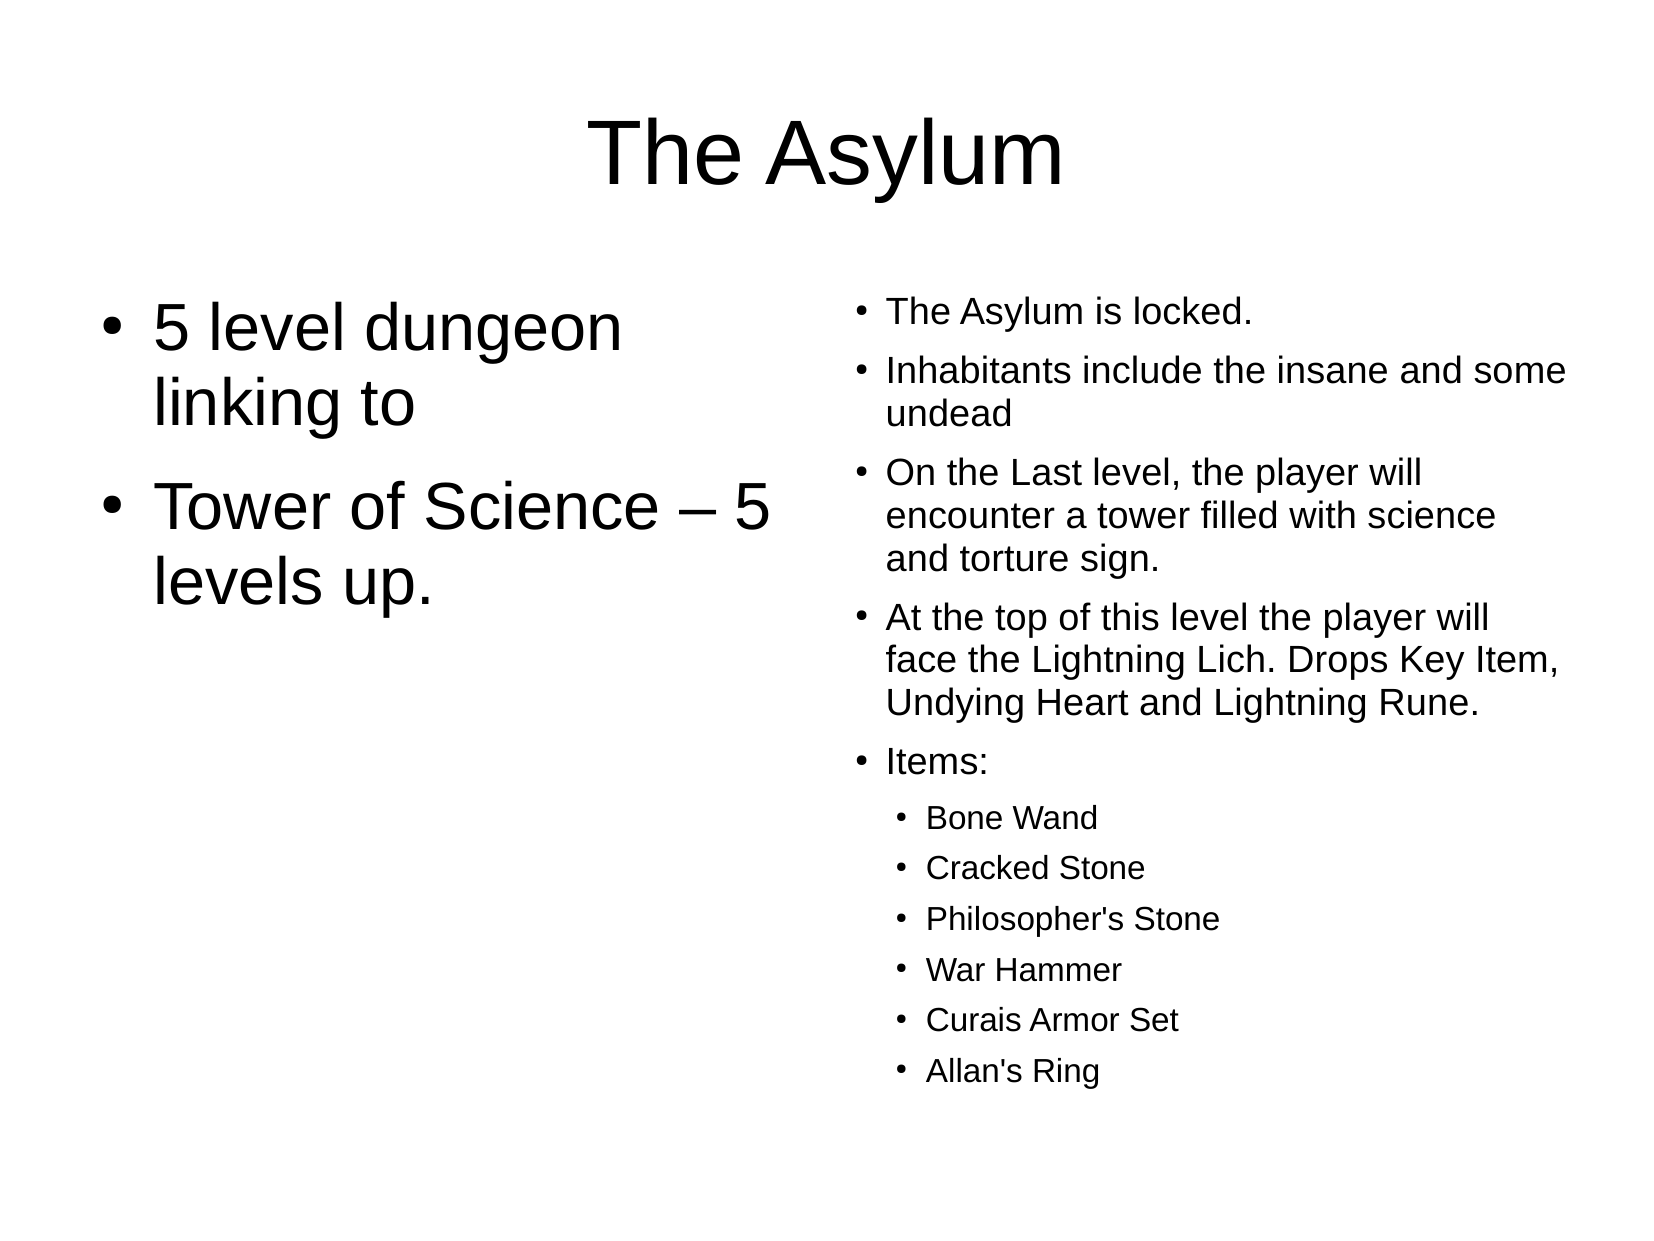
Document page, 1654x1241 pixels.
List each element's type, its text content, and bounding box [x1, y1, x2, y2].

list 5 level dungeon linking to Tower of Science – 5 levels up. [82, 290, 809, 1109]
title The Asylum [82, 56, 1571, 250]
list The Asylum is locked. Inhabitants include the insane and some undead On the Last level, the player will encounter a tower filled with science and torture sign. At the top of this level the player will face the Lightning Lich. Drops Key Item, Undying Heart and Lightning Rune. Items: Bone Wand Cracked Stone Philosopher's Stone War Hammer Curais Armor Set Allan's Ring [845, 290, 1572, 1109]
